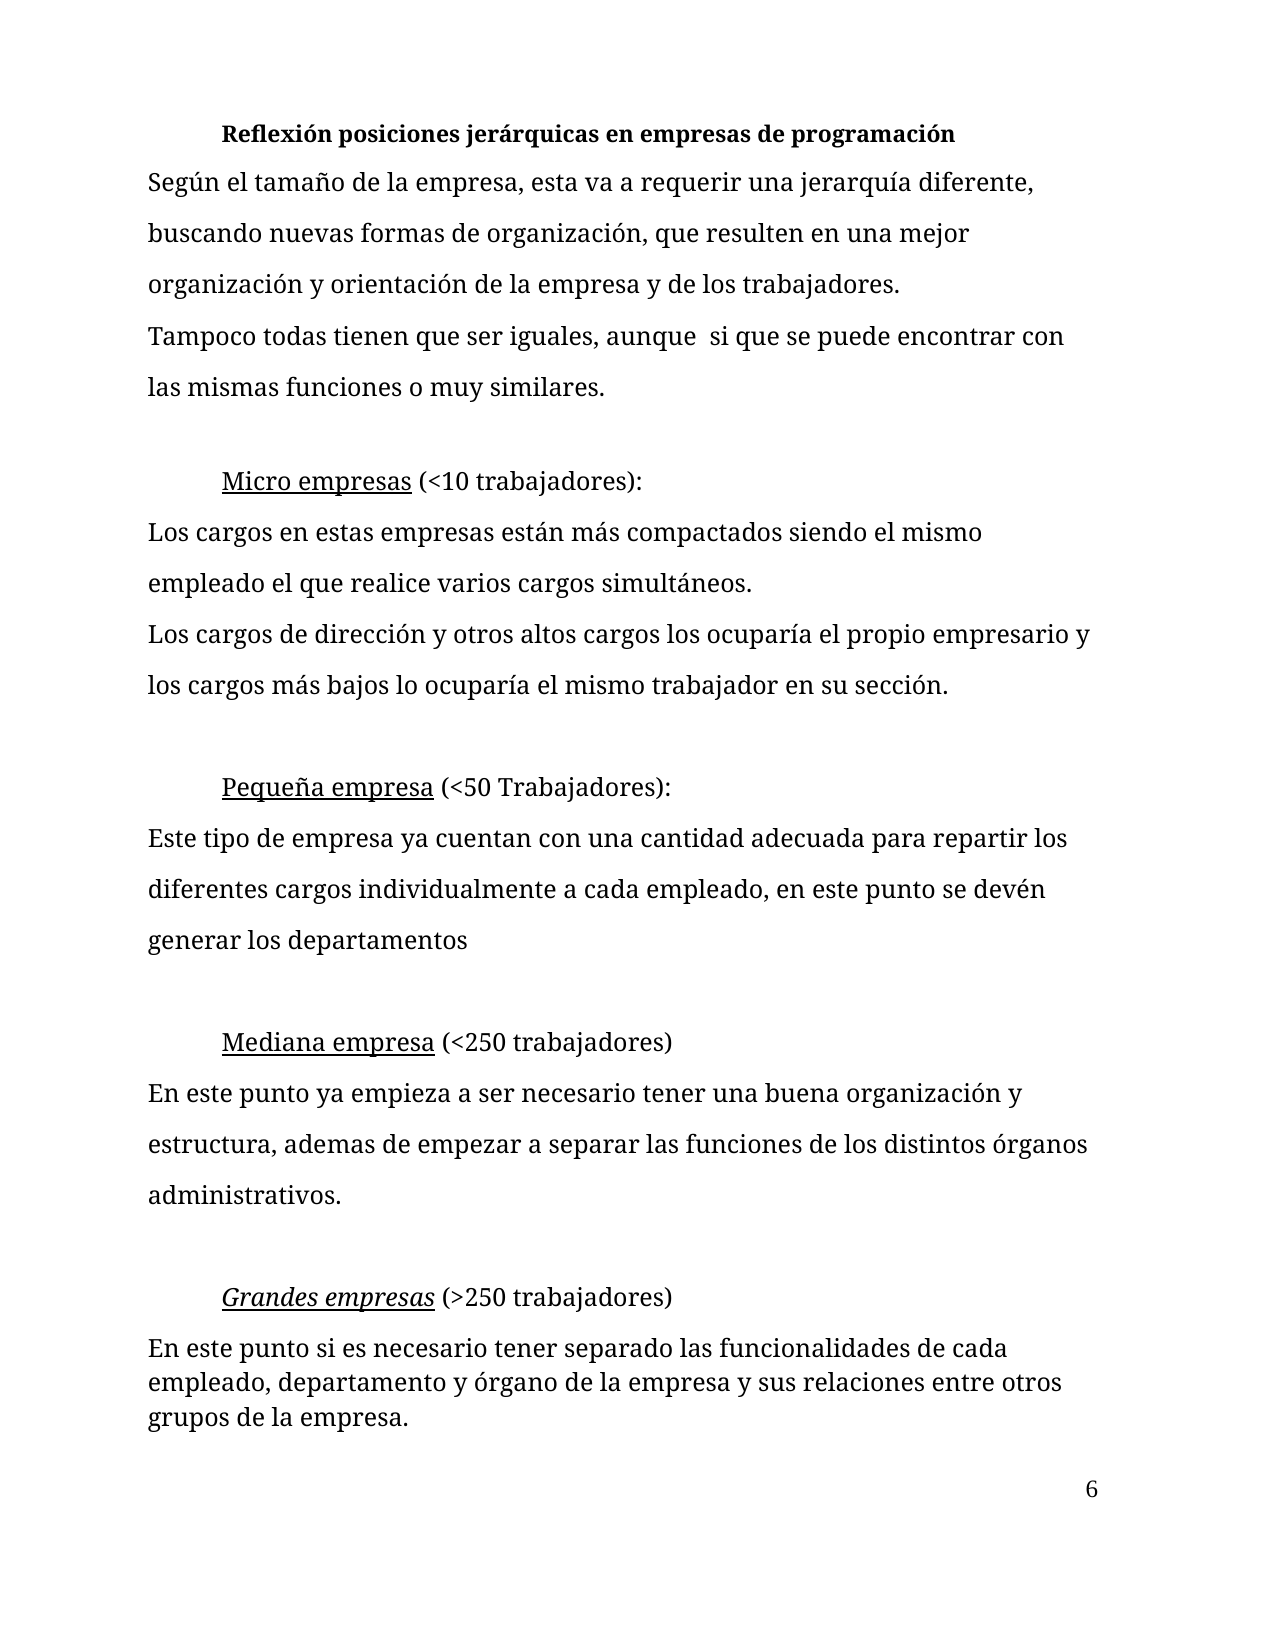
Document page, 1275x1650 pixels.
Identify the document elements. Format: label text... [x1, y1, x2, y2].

text Los cargos de dirección y otros altos cargos los ocuparía el propio empresario y los cargos más bajos lo ocuparía el mismo trabajador en su sección. [148, 616, 1098, 702]
text Mediana empresa (<250 trabajadores) [148, 1025, 1098, 1059]
text Reflexión posiciones jerárquicas en empresas de programación [148, 118, 1098, 149]
text Grandes empresas (>250 trabajadores) [148, 1280, 1098, 1314]
text Tampoco todas tienen que ser iguales, aunque si que se puede encontrar con las mismas funciones o muy similares. [148, 318, 1098, 403]
text En este punto ya empieza a ser necesario tener una buena organización y estructura, ademas de empezar a separar las funciones de los distintos órganos administrativos. [148, 1076, 1098, 1212]
text Este tipo de empresa ya cuentan con una cantidad adecuada para repartir los diferentes cargos individualmente a cada empleado, en este punto se devén generar los departamentos [148, 821, 1098, 957]
text Los cargos en estas empresas están más compactados siendo el mismo empleado el que realice varios cargos simultáneos. [148, 514, 1098, 599]
text Micro empresas (<10 trabajadores): [148, 463, 1098, 497]
text Pequeña empresa (<50 Trabajadores): [148, 769, 1098, 804]
text En este punto si es necesario tener separado las funcionalidades de cada empleado, departamento y órgano de la empresa y sus relaciones entre otros grupos de la empresa. [148, 1331, 1098, 1433]
text Según el tamaño de la empresa, esta va a requerir una jerarquía diferente, buscando nuevas formas de organización, que resulten en una mejor organización y orientación de la empresa y de los trabajadores. [148, 165, 1098, 301]
